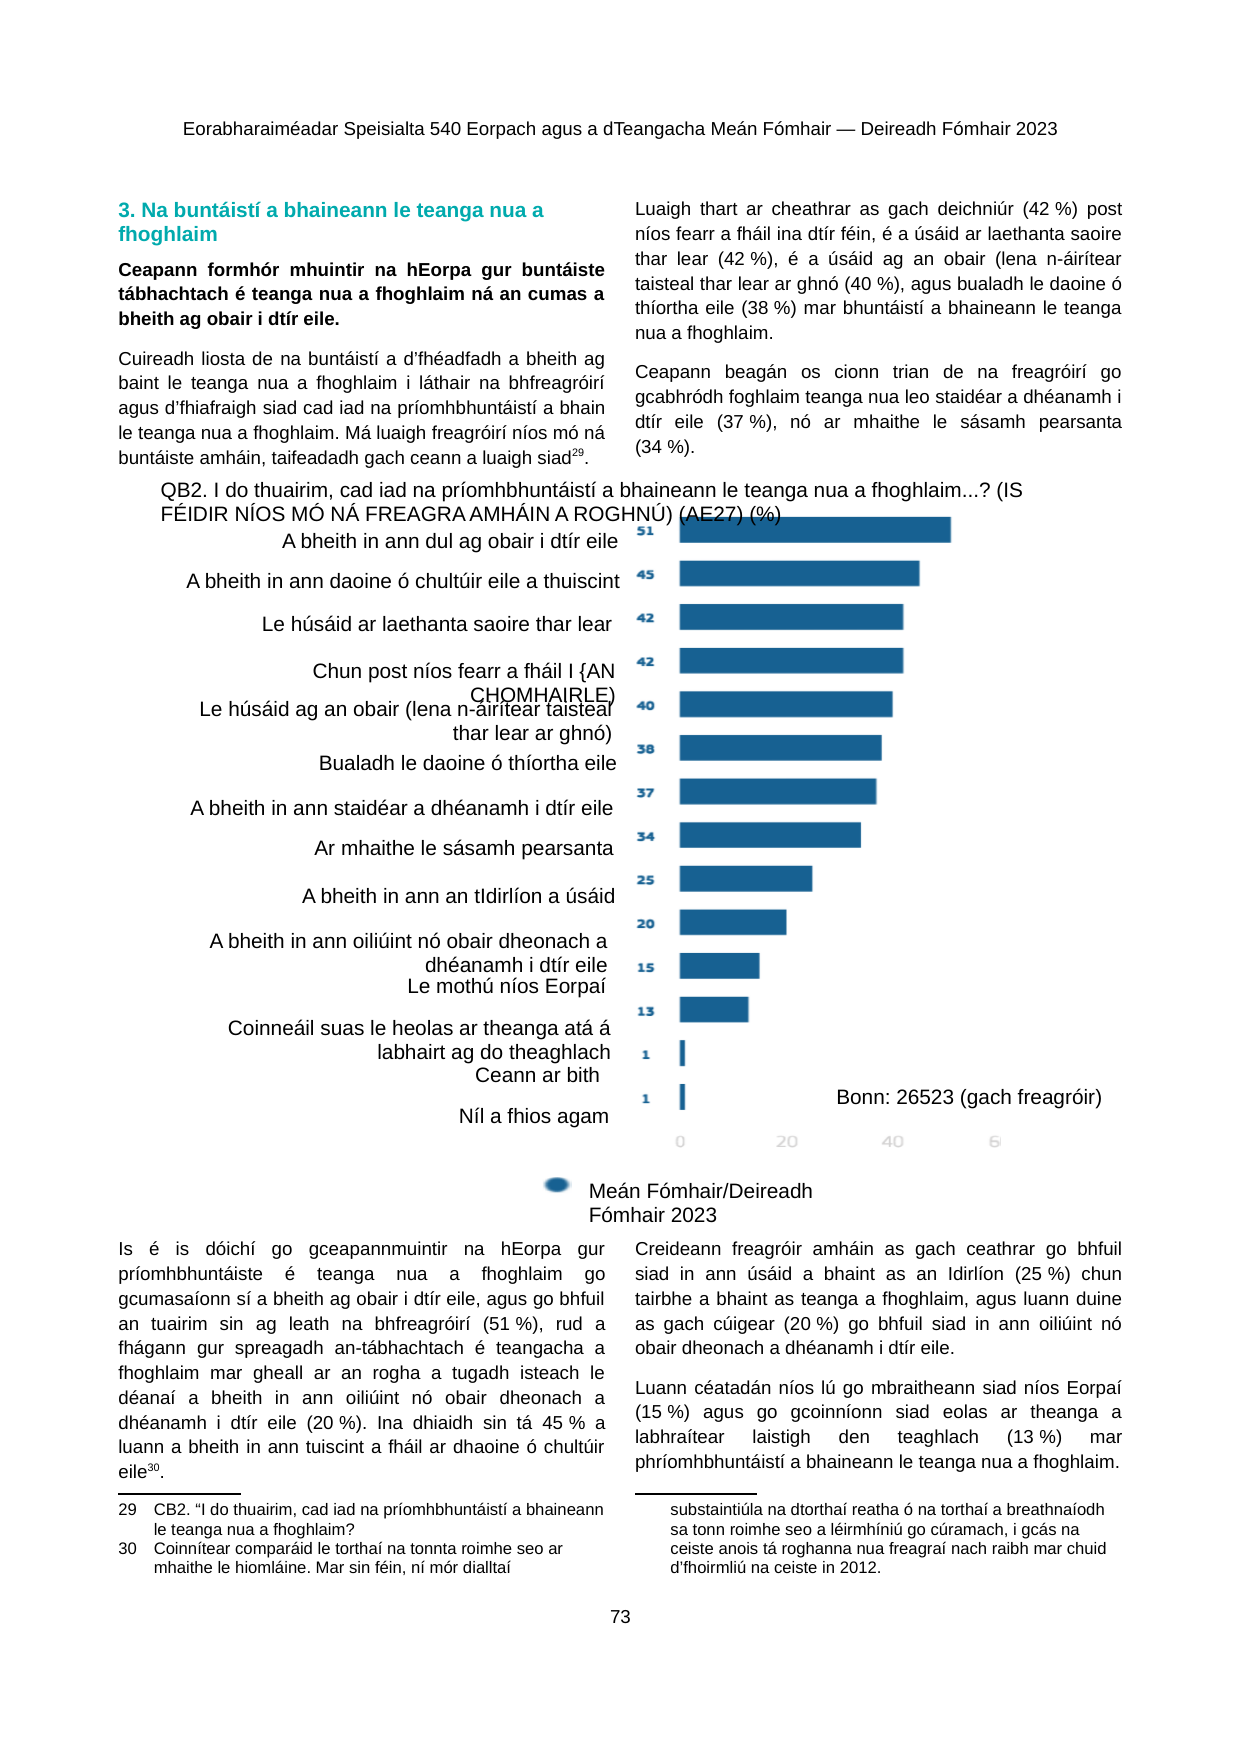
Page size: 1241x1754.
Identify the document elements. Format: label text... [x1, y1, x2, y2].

subtitle 3. Na buntáistí a bhaineann le teanga nua a fhoghlaim [118, 198, 605, 246]
text Cuireadh liosta de na buntáistí a d’fhéadfadh a bheith ag baint le teanga nua a fhoghlaim i láthair na bhfreagróirí agus d’fhiafraigh siad cad iad na príomhbhuntáistí a bhain le teanga nua a fhoghlaim. Má luaigh freagróirí níos mó ná buntáiste amháin, taifeadadh gach ceann a luaigh siad. [118, 347, 605, 468]
text Ceapann beagán os cionn trian de na freagróirí go gcabhródh foghlaim teanga nua leo staidéar a dhéanamh i dtír eile (37 %), nó ar mhaithe le sásamh pearsanta (34 %). [635, 361, 1122, 457]
text Luaigh thart ar cheathrar as gach deichniúr (42 %) post níos fearr a fháil ina dtír féin, é a úsáid ar laethanta saoire thar lear (42 %), é a úsáid ag an obair (lena n-áirítear taisteal thar lear ar ghnó (40 %), agus bualadh le daoine ó thíortha eile (38 %) mar bhuntáistí a bhaineann le teanga nua a fhoghlaim. [635, 198, 1122, 343]
picture [618, 510, 1001, 1154]
picture [641, 510, 647, 519]
text Creideann freagróir amháin as gach ceathrar go bhfuil siad in ann úsáid a bhaint as an Idirlíon (25 %) chun tairbhe a bhaint as teanga a fhoghlaim, agus luann duine as gach cúigear (20 %) go bhfuil siad in ann oiliúint nó obair dheonach a dhéanamh i dtír eile. [635, 475, 1122, 1359]
text Is é is dóichí go gceapannmuintir na hEorpa gur príomhbhuntáiste é teanga nua a fhoghlaim go gcumasaíonn sí a bheith ag obair i dtír eile, agus go bhfuil an tuairim sin ag leath na bhfreagróirí (51 %), rud a fhágann gur spreagadh an-tábhachtach é teangacha a fhoghlaim mar gheall ar an rogha a tugadh isteach le déanaí a bheith in ann oiliúint nó obair dheonach a dhéanamh i dtír eile (20 %). Ina dhiaidh sin tá 45 % a luann a bheith in ann tuiscint a fháil ar dhaoine ó chultúir eile. [118, 486, 605, 1483]
text Luann céatadán níos lú go mbraitheann siad níos Eorpaí (15 %) agus go gcoinníonn siad eolas ar theanga a labhraítear laistigh den teaghlach (13 %) mar phríomhbhuntáistí a bhaineann le teanga nua a fhoghlaim. [635, 1377, 1122, 1472]
picture [654, 510, 661, 520]
text substaintiúla na dtorthaí reatha ó na torthaí a breathnaíodh sa tonn roimhe seo a léirmhíniú go cúramach, i gcás na ceiste anois tá roghanna nua freagraí nach raibh mar chuid d’fhoirmliú na ceiste in 2012. [635, 1500, 1122, 1577]
picture [529, 1177, 572, 1198]
text Coinnítear comparáid le torthaí na tonnta roimhe seo ar mhaithe le hiomláine. Mar sin féin, ní mór dialltaí [118, 1538, 605, 1577]
text CB2. “I do thuairim, cad iad na príomhbhuntáistí a bhaineann le teanga nua a fhoghlaim? [118, 1500, 605, 1538]
text Ceapann formhór mhuintir na hEorpa gur buntáiste tábhachtach é teanga nua a fhoghlaim ná an cumas a bheith ag obair i dtír eile. [118, 258, 605, 329]
